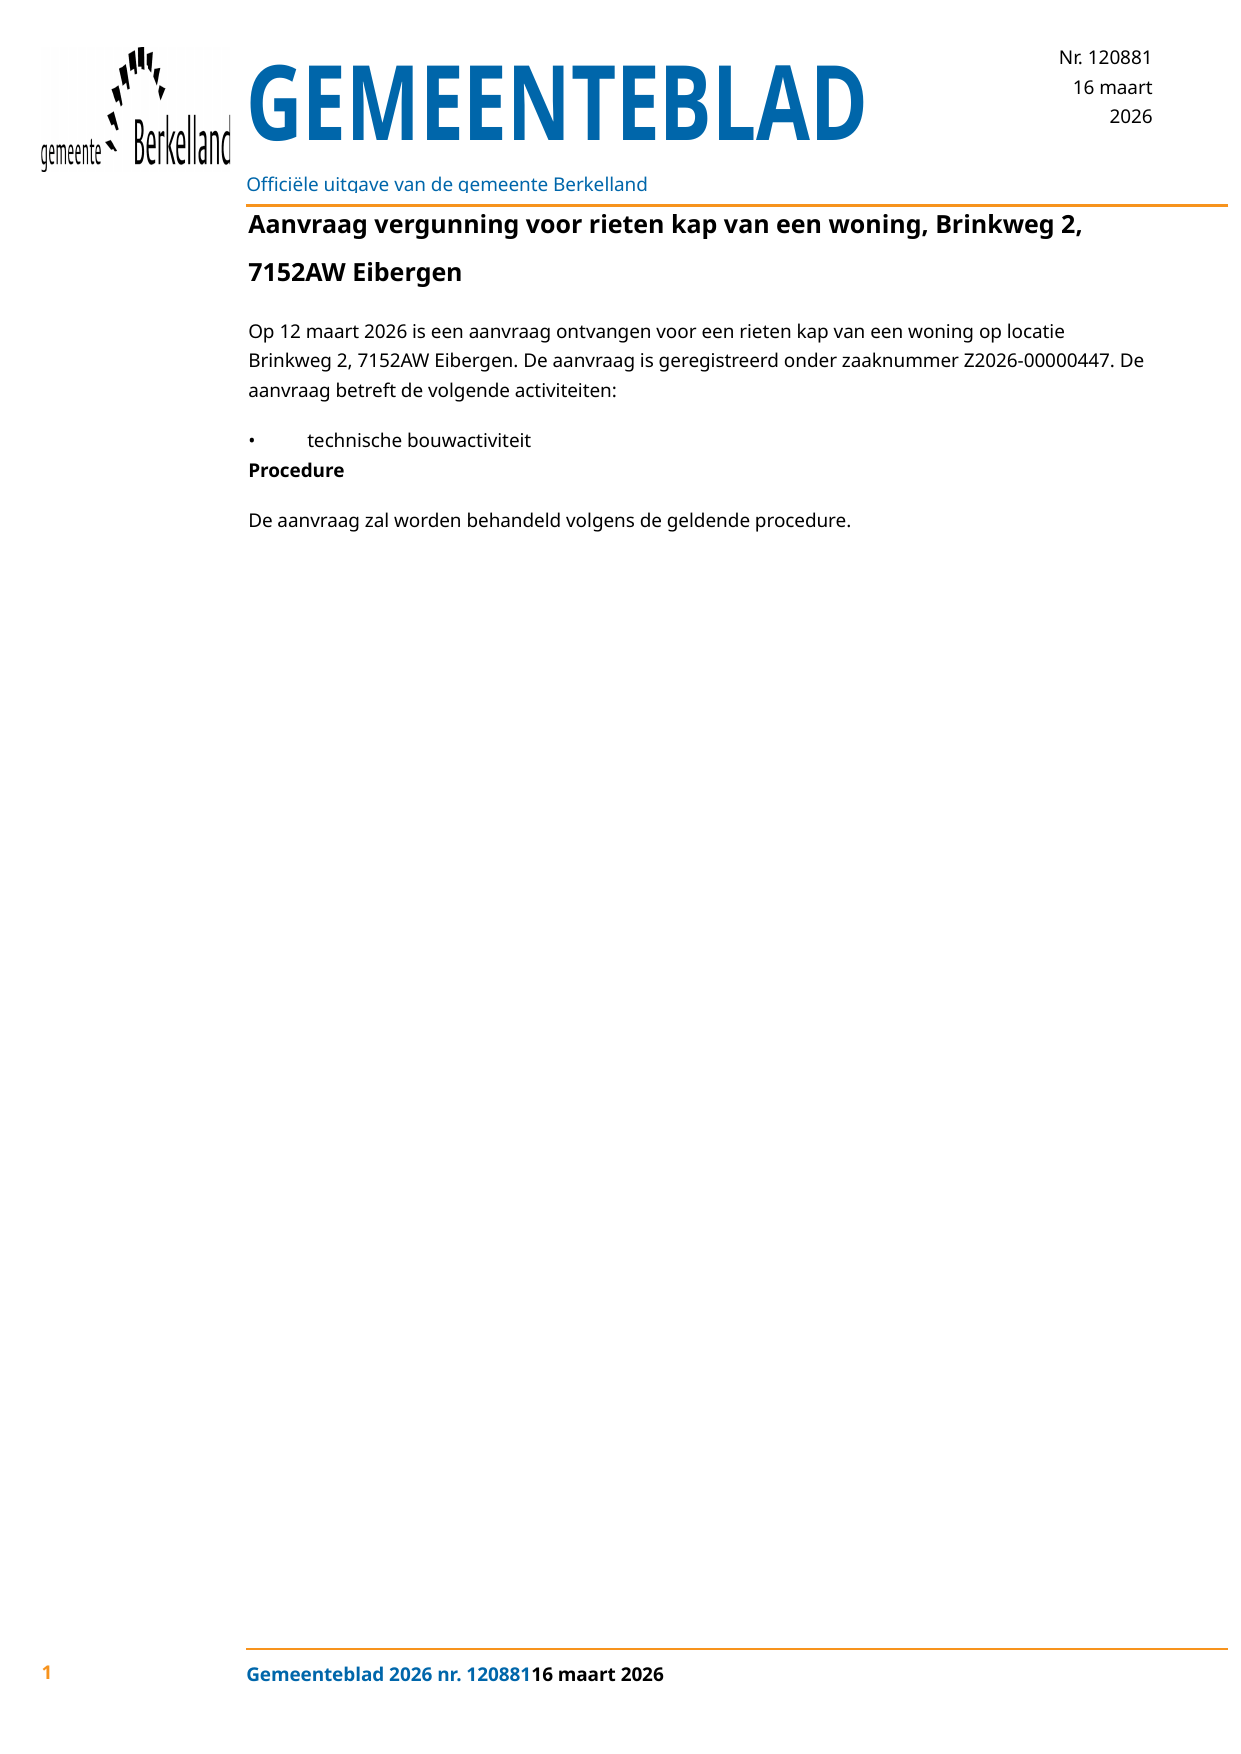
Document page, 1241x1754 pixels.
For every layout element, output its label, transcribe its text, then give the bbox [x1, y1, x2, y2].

list technische bouwactiviteit [248, 427, 1152, 453]
picture [41, 47, 231, 172]
text Aanvraag vergunning voor rieten kap van een woning, Brinkweg 2, 7152AW Eibergen [248, 207, 1152, 288]
text Op 12 maart 2026 is een aanvraag ontvangen voor een rieten kap van een woning op locatie Brinkweg 2, 7152AW Eibergen. De aanvraag is geregistreerd onder zaaknummer Z2026-00000447. De aanvraag betreft de volgende activiteiten: [248, 318, 1152, 403]
text Procedure [248, 457, 1152, 483]
text De aanvraag zal worden behandeld volgens de geldende procedure. [248, 507, 1152, 533]
